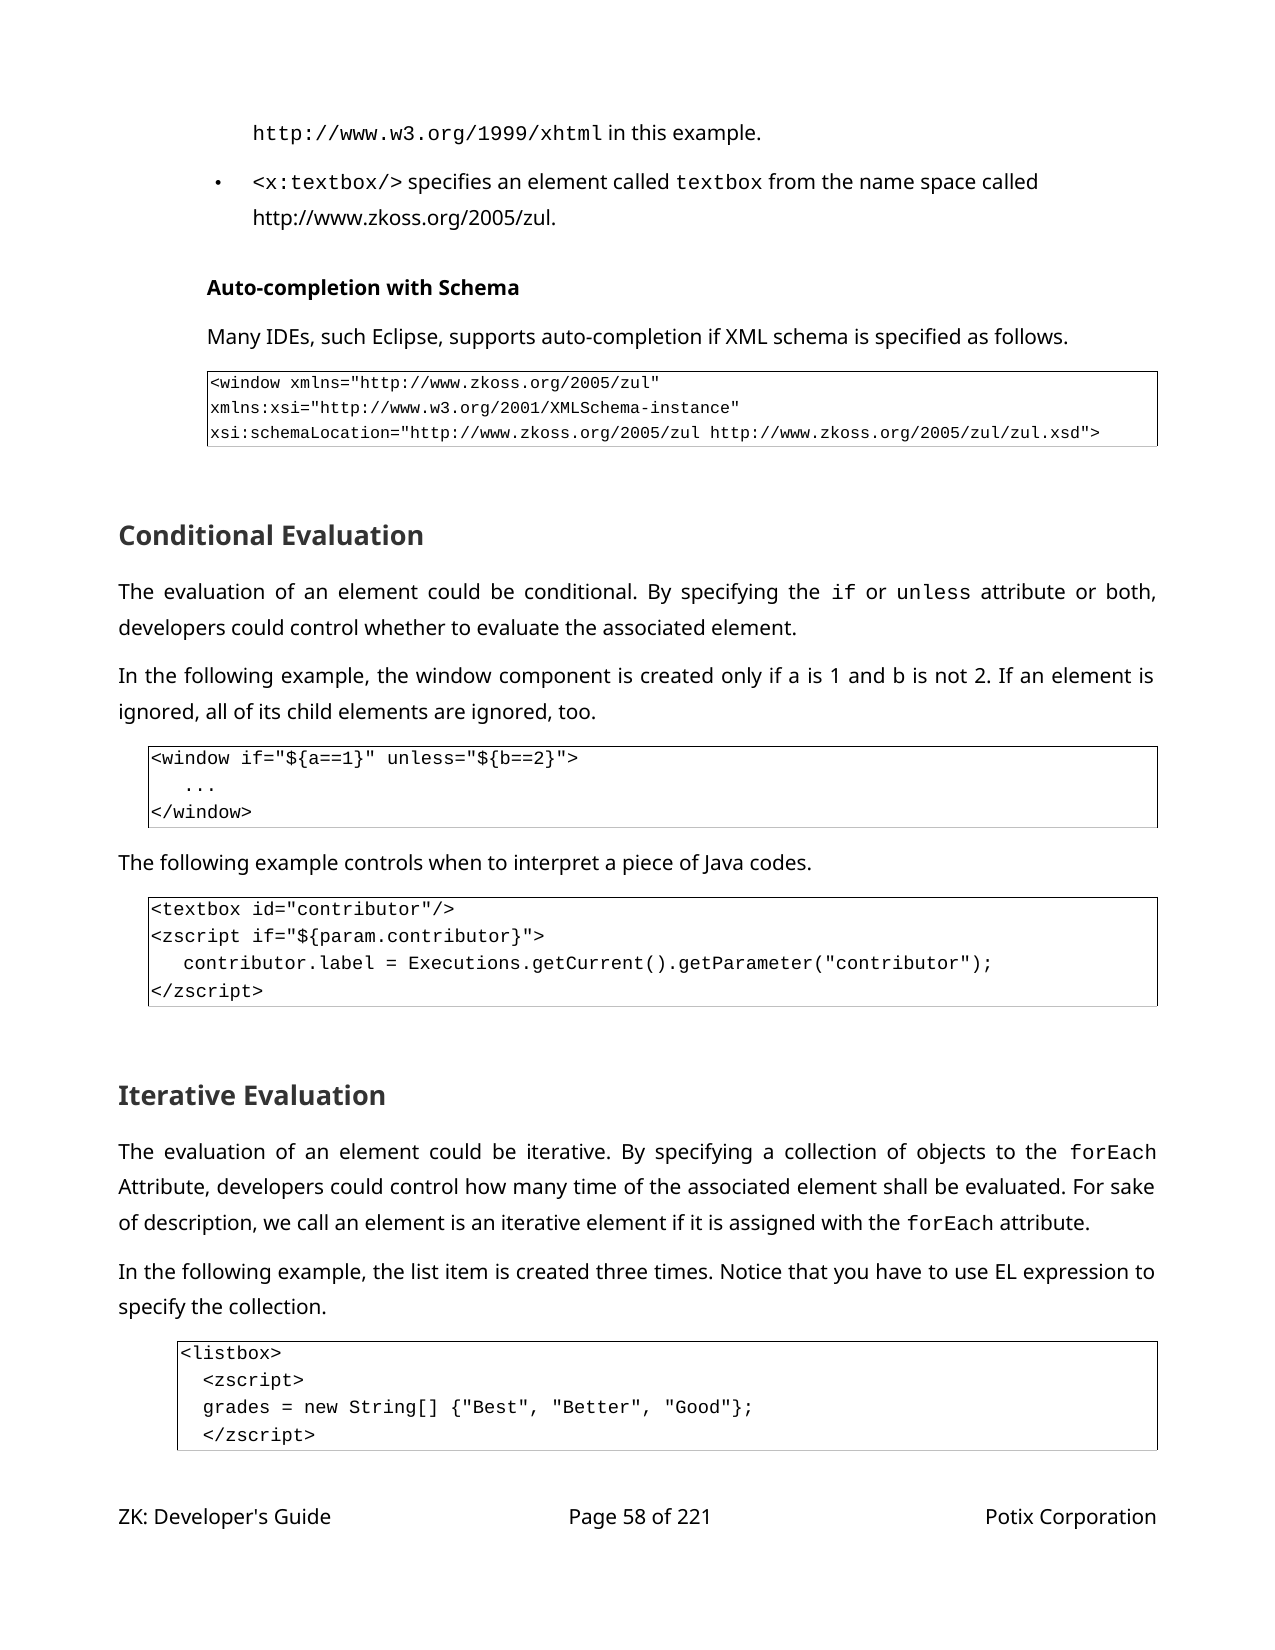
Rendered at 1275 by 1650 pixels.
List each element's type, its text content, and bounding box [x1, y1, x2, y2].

text xmlns:xsi="http://www.w3.org/2001/XMLSchema-instance" [208, 396, 1157, 418]
text Many IDEs, such Eclipse, supports auto-completion if XML schema is specified as follows. [207, 322, 1157, 351]
text <zscript if="${param.contributor}"> [149, 924, 1157, 948]
subtitle Auto-completion with Schema [207, 273, 1157, 302]
text grades = new String[] {"Best", "Better", "Good"}; [178, 1395, 1157, 1419]
text The evaluation of an element could be iterative. By specifying a collection of objects to the forEach Attribute, developers could control how many time of the associated element shall be evaluated. For sake of description, we call an element is an iterative element if it is assigned with the forEach attribute. [118, 1137, 1157, 1236]
text xsi:schemaLocation="http://www.zkoss.org/2005/zul http://www.zkoss.org/2005/zul/zul.xsd"> [208, 421, 1157, 446]
text </window> [149, 800, 1157, 827]
subtitle Conditional Evaluation [118, 517, 1157, 554]
text <window xmlns="http://www.zkoss.org/2005/zul" [208, 372, 1157, 393]
text The following example controls when to interpret a piece of Java codes. [118, 848, 1157, 876]
text <zscript> [178, 1368, 1157, 1392]
text In the following example, the list item is created three times. Notice that you have to use EL expression to specify the collection. [118, 1257, 1157, 1320]
list <x:textbox/> specifies an element called textbox from the name space called http://www.zkoss.org/2005/zul. [215, 167, 1157, 231]
text </zscript> [178, 1422, 1157, 1450]
text <listbox> [178, 1342, 1157, 1365]
text In the following example, the window component is created only if a is 1 and b is not 2. If an element is ignored, all of its child elements are ignored, too. [118, 662, 1157, 725]
subtitle Iterative Evaluation [118, 1077, 1157, 1113]
text The evaluation of an element could be conditional. By specifying the if or unless attribute or both, developers could control whether to evaluate the associated element. [118, 577, 1157, 641]
text <textbox id="contributor"/> [149, 898, 1157, 921]
text ... [149, 773, 1157, 797]
text </zscript> [149, 978, 1157, 1006]
list http://www.w3.org/1999/xhtml in this example. [215, 118, 1157, 147]
text contributor.label = Executions.getCurrent().getParameter("contributor"); [149, 951, 1157, 976]
text <window if="${a==1}" unless="${b==2}"> [149, 747, 1157, 770]
